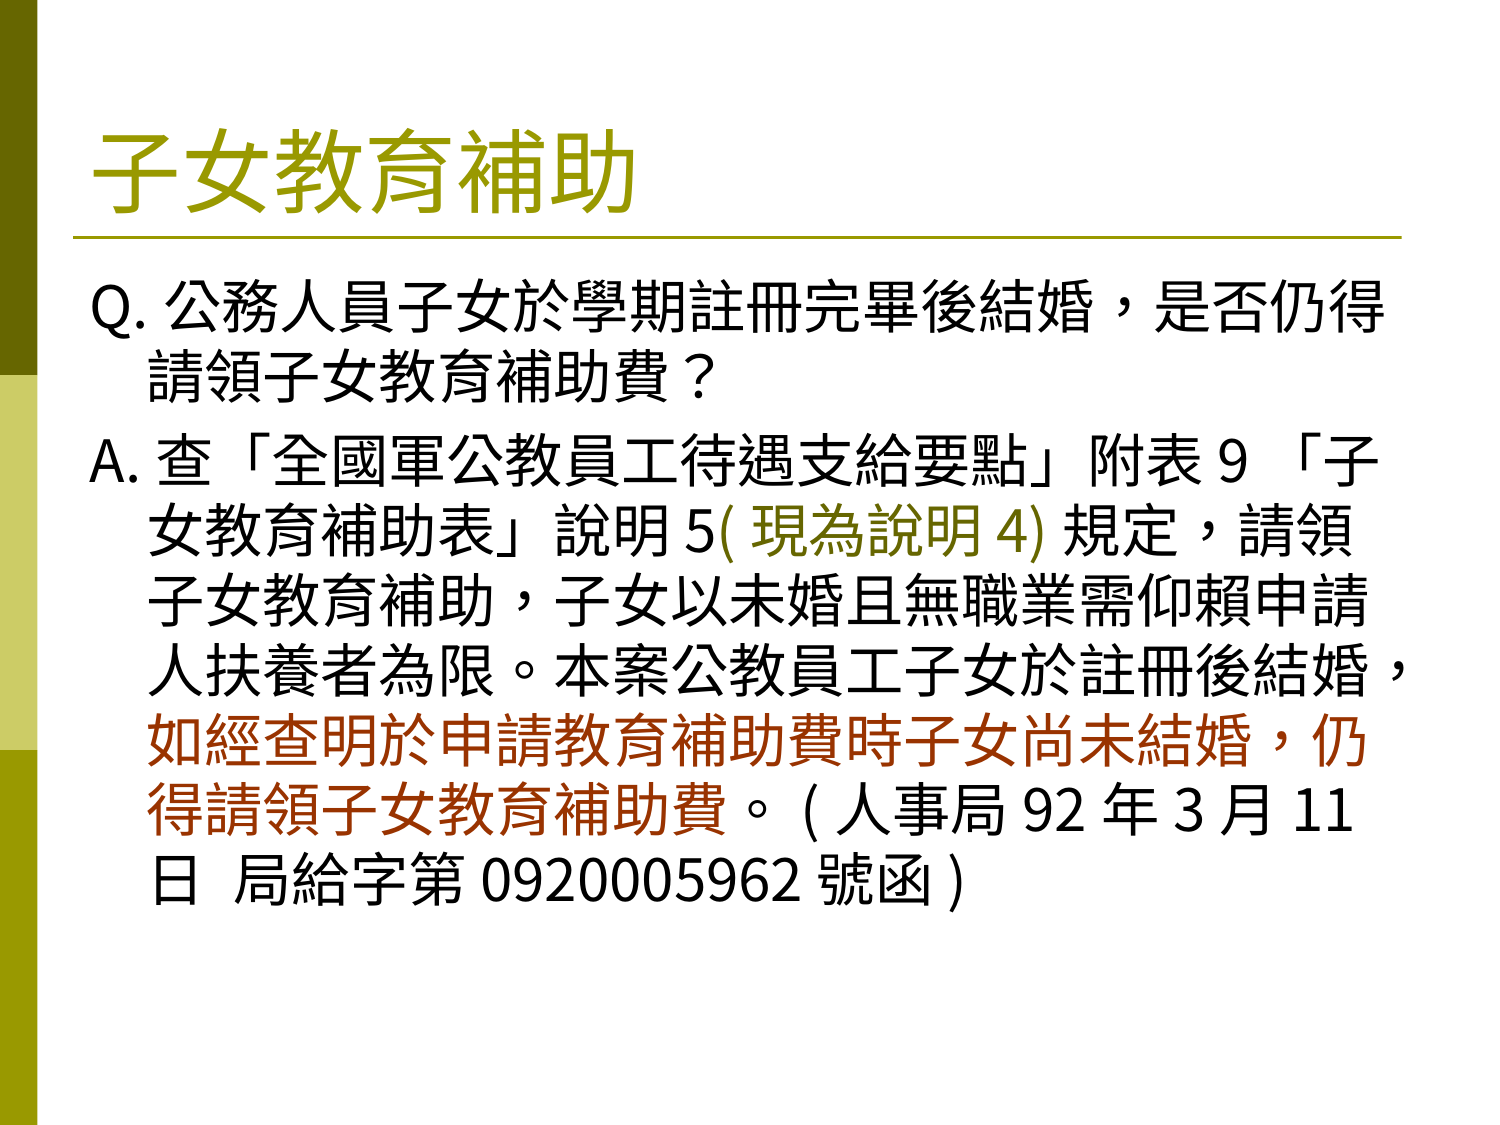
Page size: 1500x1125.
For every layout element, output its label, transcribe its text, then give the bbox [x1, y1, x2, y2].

list Q.公務人員子女於學期註冊完畢後結婚，是否仍得請領子女教育補助費？ A.查「全國軍公教員工待遇支給要點」附表9「子女教育補助表」說明5(現為說明4)規定，請領子女教育補助，子女以未婚且無職業需仰賴申請人扶養者為限。本案公教員工子女於註冊後結婚，如經查明於申請教育補助費時子女尚未結婚，仍得請領子女教育補助費。(人事局92年3月11日 局給字第0920005962號函) [75, 262, 1426, 1094]
title 子女教育補助 [75, 45, 1426, 233]
